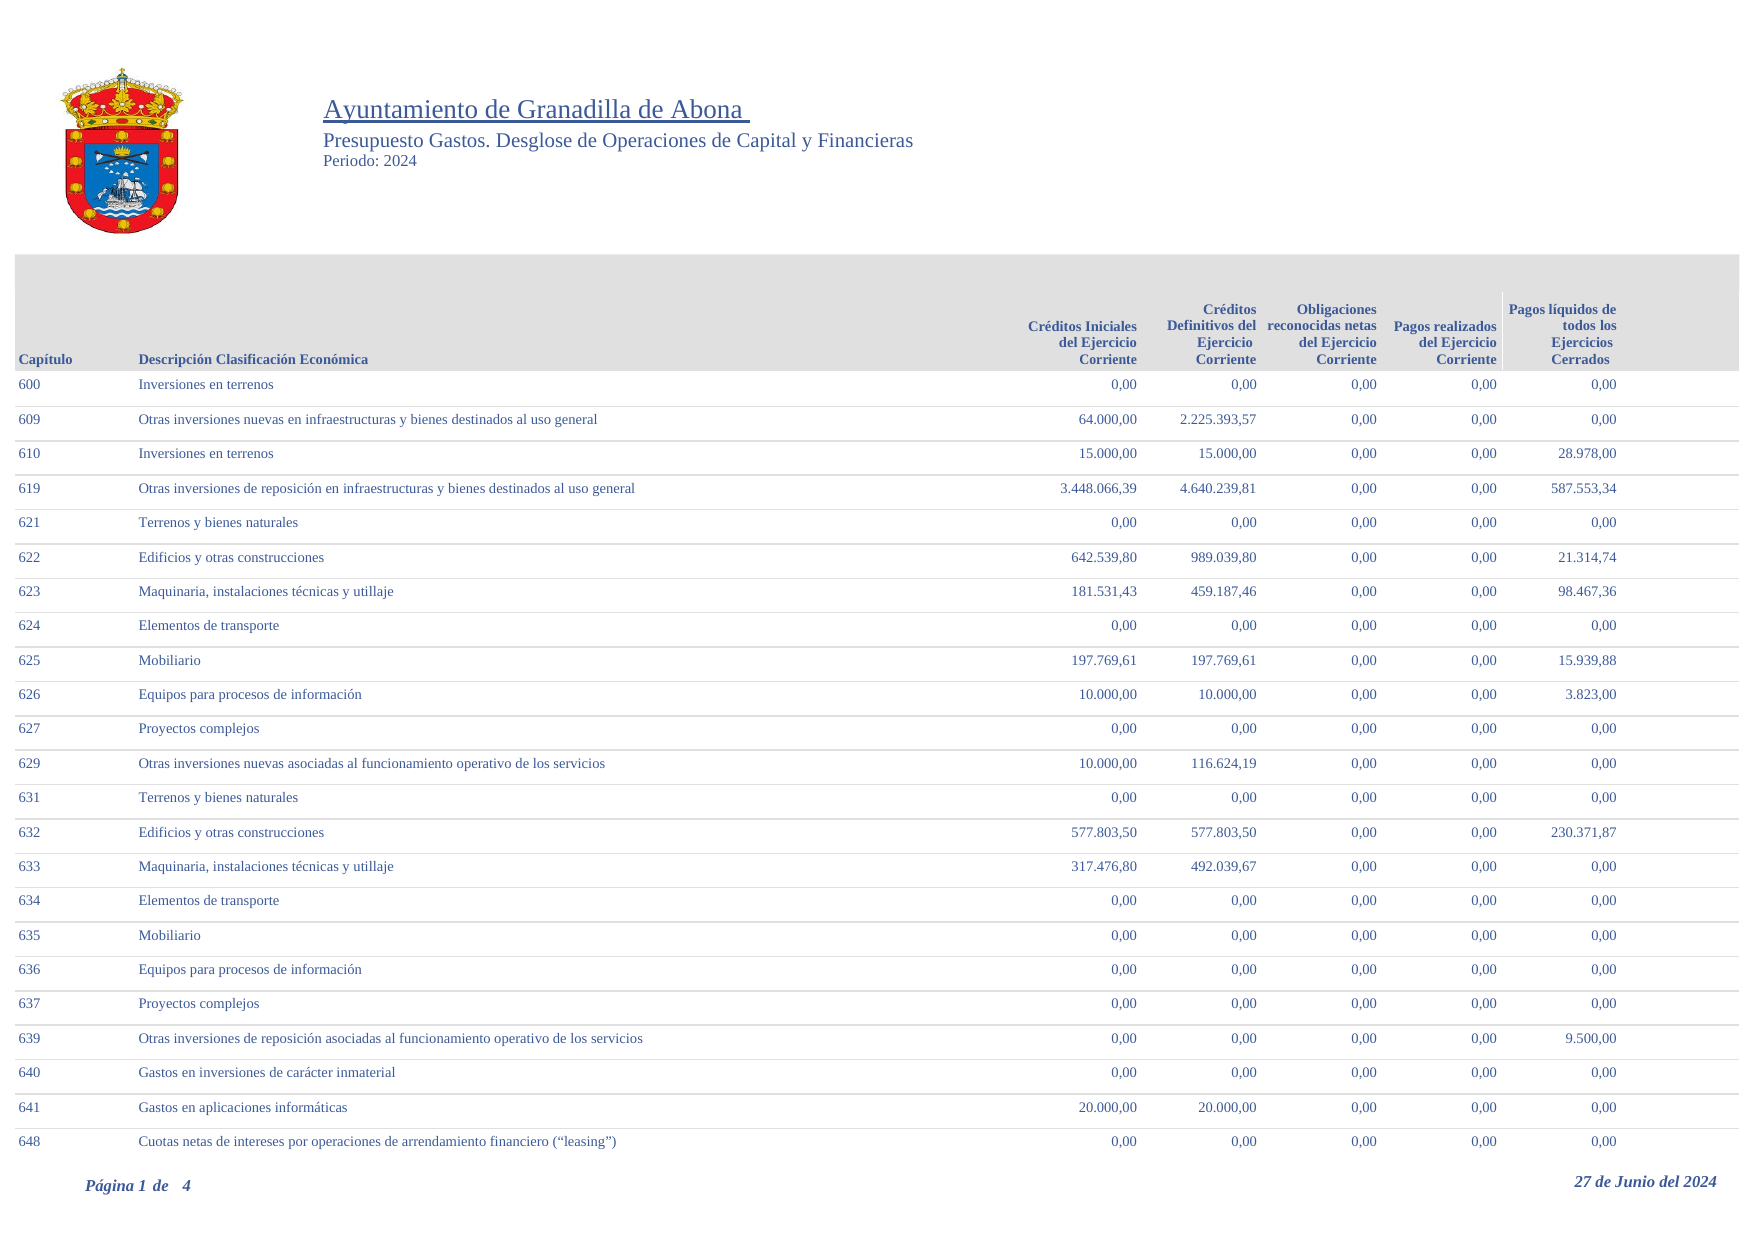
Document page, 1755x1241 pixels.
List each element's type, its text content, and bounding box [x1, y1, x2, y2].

table_cell 0,00 [1152, 992, 1262, 1024]
table_cell Otras inversiones de reposición asociadas al funcionamiento operativo de los servicios [105, 1026, 835, 1059]
table_cell 640 [15, 1060, 105, 1093]
table_cell 0,00 [835, 1129, 1152, 1158]
table_cell 64.000,00 [835, 407, 1152, 440]
table_cell Maquinaria, instalaciones técnicas y utillaje [105, 854, 835, 887]
table_cell 0,00 [1503, 751, 1739, 784]
table_header Obligaciones reconocidas netas del Ejercicio Corriente [1262, 292, 1385, 370]
table_cell 0,00 [1262, 717, 1385, 749]
table_cell 0,00 [1152, 888, 1262, 921]
table_cell 2.225.393,57 [1152, 407, 1262, 440]
table_cell 642.539,80 [835, 545, 1152, 577]
table_cell 0,00 [1385, 751, 1502, 784]
table_header Pagos líquidos de todos los Ejercicios Cerrados [1503, 292, 1739, 370]
table_cell 0,00 [1385, 510, 1502, 543]
table_cell Mobiliario [105, 648, 835, 681]
table_cell 626 [15, 682, 105, 715]
table_cell 10.000,00 [835, 682, 1152, 715]
table_cell 0,00 [1152, 510, 1262, 543]
table_cell 0,00 [1262, 1095, 1385, 1127]
table_cell 577.803,50 [1152, 820, 1262, 852]
table_header Créditos Definitivos del Ejercicio Corriente [1152, 292, 1262, 370]
table_cell 0,00 [835, 371, 1152, 406]
table_cell 0,00 [1262, 751, 1385, 784]
table_cell 317.476,80 [835, 854, 1152, 887]
table_cell 648 [15, 1129, 105, 1158]
table_cell 0,00 [1262, 785, 1385, 818]
table_cell 0,00 [1262, 442, 1385, 474]
table_cell 0,00 [1503, 923, 1739, 956]
table_cell 0,00 [1152, 371, 1262, 406]
table_cell 0,00 [1262, 957, 1385, 990]
table_cell 0,00 [1385, 579, 1502, 612]
table_cell 197.769,61 [835, 648, 1152, 681]
table_cell 0,00 [1262, 992, 1385, 1024]
table_cell 624 [15, 613, 105, 646]
table_cell 622 [15, 545, 105, 577]
table_cell 10.000,00 [1152, 682, 1262, 715]
table_cell Terrenos y bienes naturales [105, 510, 835, 543]
table_cell 0,00 [1385, 476, 1502, 509]
table_cell 0,00 [1262, 1026, 1385, 1059]
table_cell 0,00 [1503, 888, 1739, 921]
table_cell 0,00 [1385, 1129, 1502, 1158]
table_cell 492.039,67 [1152, 854, 1262, 887]
table_cell 0,00 [1262, 648, 1385, 681]
table_cell 641 [15, 1095, 105, 1127]
table_cell 3.823,00 [1503, 682, 1739, 715]
table_cell Maquinaria, instalaciones técnicas y utillaje [105, 579, 835, 612]
table_cell 629 [15, 751, 105, 784]
table_cell 0,00 [1503, 854, 1739, 887]
table_cell 587.553,34 [1503, 476, 1739, 509]
table_cell 0,00 [1503, 785, 1739, 818]
table_cell 0,00 [1262, 682, 1385, 715]
table_cell 0,00 [1385, 407, 1502, 440]
table_cell 634 [15, 888, 105, 921]
table_cell Proyectos complejos [105, 992, 835, 1024]
table_cell 28.978,00 [1503, 442, 1739, 474]
table_cell 627 [15, 717, 105, 749]
table_cell 0,00 [835, 613, 1152, 646]
table_cell 0,00 [1385, 442, 1502, 474]
table_cell 0,00 [1262, 820, 1385, 852]
table_cell 0,00 [1152, 785, 1262, 818]
table_cell 0,00 [835, 1026, 1152, 1059]
table_cell 15.000,00 [1152, 442, 1262, 474]
table_cell 0,00 [1262, 1060, 1385, 1093]
table_cell 0,00 [1385, 371, 1502, 406]
table_cell 619 [15, 476, 105, 509]
table_cell 0,00 [835, 717, 1152, 749]
table_cell 0,00 [1152, 717, 1262, 749]
table_cell 0,00 [1503, 957, 1739, 990]
table_cell 0,00 [1385, 1095, 1502, 1127]
table_cell 0,00 [835, 992, 1152, 1024]
table_cell 0,00 [1503, 407, 1739, 440]
table_cell 0,00 [1262, 476, 1385, 509]
table_cell Edificios y otras construcciones [105, 820, 835, 852]
table_cell 0,00 [1262, 545, 1385, 577]
table_cell 116.624,19 [1152, 751, 1262, 784]
table_cell 631 [15, 785, 105, 818]
table_cell 0,00 [1385, 854, 1502, 887]
table_cell 0,00 [1385, 992, 1502, 1024]
table_cell Mobiliario [105, 923, 835, 956]
table_cell 0,00 [1503, 510, 1739, 543]
table_cell 635 [15, 923, 105, 956]
table_cell 637 [15, 992, 105, 1024]
table_cell 0,00 [1262, 407, 1385, 440]
table_cell 0,00 [1503, 1095, 1739, 1127]
table_cell Otras inversiones de reposición en infraestructuras y bienes destinados al uso general [105, 476, 835, 509]
table_cell 20.000,00 [1152, 1095, 1262, 1127]
table_cell 4.640.239,81 [1152, 476, 1262, 509]
table_cell 0,00 [1152, 957, 1262, 990]
table_cell 0,00 [835, 510, 1152, 543]
table_header Pagos realizados del Ejercicio Corriente [1385, 292, 1502, 370]
table_cell 9.500,00 [1503, 1026, 1739, 1059]
table_cell 10.000,00 [835, 751, 1152, 784]
table_cell Terrenos y bienes naturales [105, 785, 835, 818]
table_cell 0,00 [1385, 717, 1502, 749]
table_cell 623 [15, 579, 105, 612]
table_cell 0,00 [1385, 545, 1502, 577]
table_cell 0,00 [1152, 613, 1262, 646]
table_cell 0,00 [1262, 510, 1385, 543]
table_cell 577.803,50 [835, 820, 1152, 852]
table_cell 0,00 [835, 785, 1152, 818]
table_cell 0,00 [1503, 992, 1739, 1024]
table_cell 633 [15, 854, 105, 887]
table_cell 0,00 [1385, 923, 1502, 956]
table_header Capítulo [15, 292, 105, 370]
table_cell 0,00 [1385, 648, 1502, 681]
table_cell Cuotas netas de intereses por operaciones de arrendamiento financiero (“leasing”) [105, 1129, 835, 1158]
table_cell 0,00 [1262, 888, 1385, 921]
table_cell 610 [15, 442, 105, 474]
table_cell 230.371,87 [1503, 820, 1739, 852]
table_cell 0,00 [1385, 888, 1502, 921]
table_cell 0,00 [1385, 785, 1502, 818]
table_cell 0,00 [1262, 579, 1385, 612]
table_cell 989.039,80 [1152, 545, 1262, 577]
table_cell Equipos para procesos de información [105, 682, 835, 715]
table_cell 15.000,00 [835, 442, 1152, 474]
table_cell 0,00 [1152, 1026, 1262, 1059]
table_cell 0,00 [1385, 1026, 1502, 1059]
table_cell 21.314,74 [1503, 545, 1739, 577]
table_cell 0,00 [835, 957, 1152, 990]
table_cell 15.939,88 [1503, 648, 1739, 681]
table_cell 625 [15, 648, 105, 681]
table_cell Otras inversiones nuevas asociadas al funcionamiento operativo de los servicios [105, 751, 835, 784]
table_cell Gastos en aplicaciones informáticas [105, 1095, 835, 1127]
table_cell 0,00 [1385, 682, 1502, 715]
table_cell Otras inversiones nuevas en infraestructuras y bienes destinados al uso general [105, 407, 835, 440]
table_cell 0,00 [1262, 371, 1385, 406]
table_cell 0,00 [835, 1060, 1152, 1093]
table_cell Proyectos complejos [105, 717, 835, 749]
table_cell 636 [15, 957, 105, 990]
table_cell 0,00 [835, 923, 1152, 956]
table_cell 0,00 [1152, 1129, 1262, 1158]
table_cell 197.769,61 [1152, 648, 1262, 681]
table_cell Inversiones en terrenos [105, 442, 835, 474]
table_header Créditos Iniciales del Ejercicio Corriente [835, 292, 1152, 370]
table_cell 0,00 [1152, 1060, 1262, 1093]
table_cell 0,00 [1262, 613, 1385, 646]
table_cell 0,00 [1385, 1060, 1502, 1093]
table_cell Equipos para procesos de información [105, 957, 835, 990]
table_cell Inversiones en terrenos [105, 371, 835, 406]
table_cell 0,00 [1503, 1129, 1739, 1158]
table_cell 459.187,46 [1152, 579, 1262, 612]
table_cell 600 [15, 371, 105, 406]
table_cell 20.000,00 [835, 1095, 1152, 1127]
table_cell 609 [15, 407, 105, 440]
table_cell 181.531,43 [835, 579, 1152, 612]
table_cell Gastos en inversiones de carácter inmaterial [105, 1060, 835, 1093]
table_header Descripción Clasificación Económica [105, 292, 835, 370]
table_cell 0,00 [835, 888, 1152, 921]
table_cell Edificios y otras construcciones [105, 545, 835, 577]
table_cell 0,00 [1503, 1060, 1739, 1093]
table_cell 0,00 [1262, 854, 1385, 887]
table_cell 621 [15, 510, 105, 543]
table_cell 0,00 [1262, 1129, 1385, 1158]
table_cell 0,00 [1262, 923, 1385, 956]
table_cell 639 [15, 1026, 105, 1059]
table_cell 0,00 [1152, 923, 1262, 956]
table_cell 0,00 [1503, 613, 1739, 646]
table_cell Elementos de transporte [105, 613, 835, 646]
table_cell 0,00 [1503, 717, 1739, 749]
table_cell 0,00 [1385, 820, 1502, 852]
table_cell Elementos de transporte [105, 888, 835, 921]
table_cell 98.467,36 [1503, 579, 1739, 612]
table_cell 0,00 [1385, 613, 1502, 646]
table_cell 3.448.066,39 [835, 476, 1152, 509]
table_cell 0,00 [1503, 371, 1739, 406]
table_cell 632 [15, 820, 105, 852]
table_cell 0,00 [1385, 957, 1502, 990]
